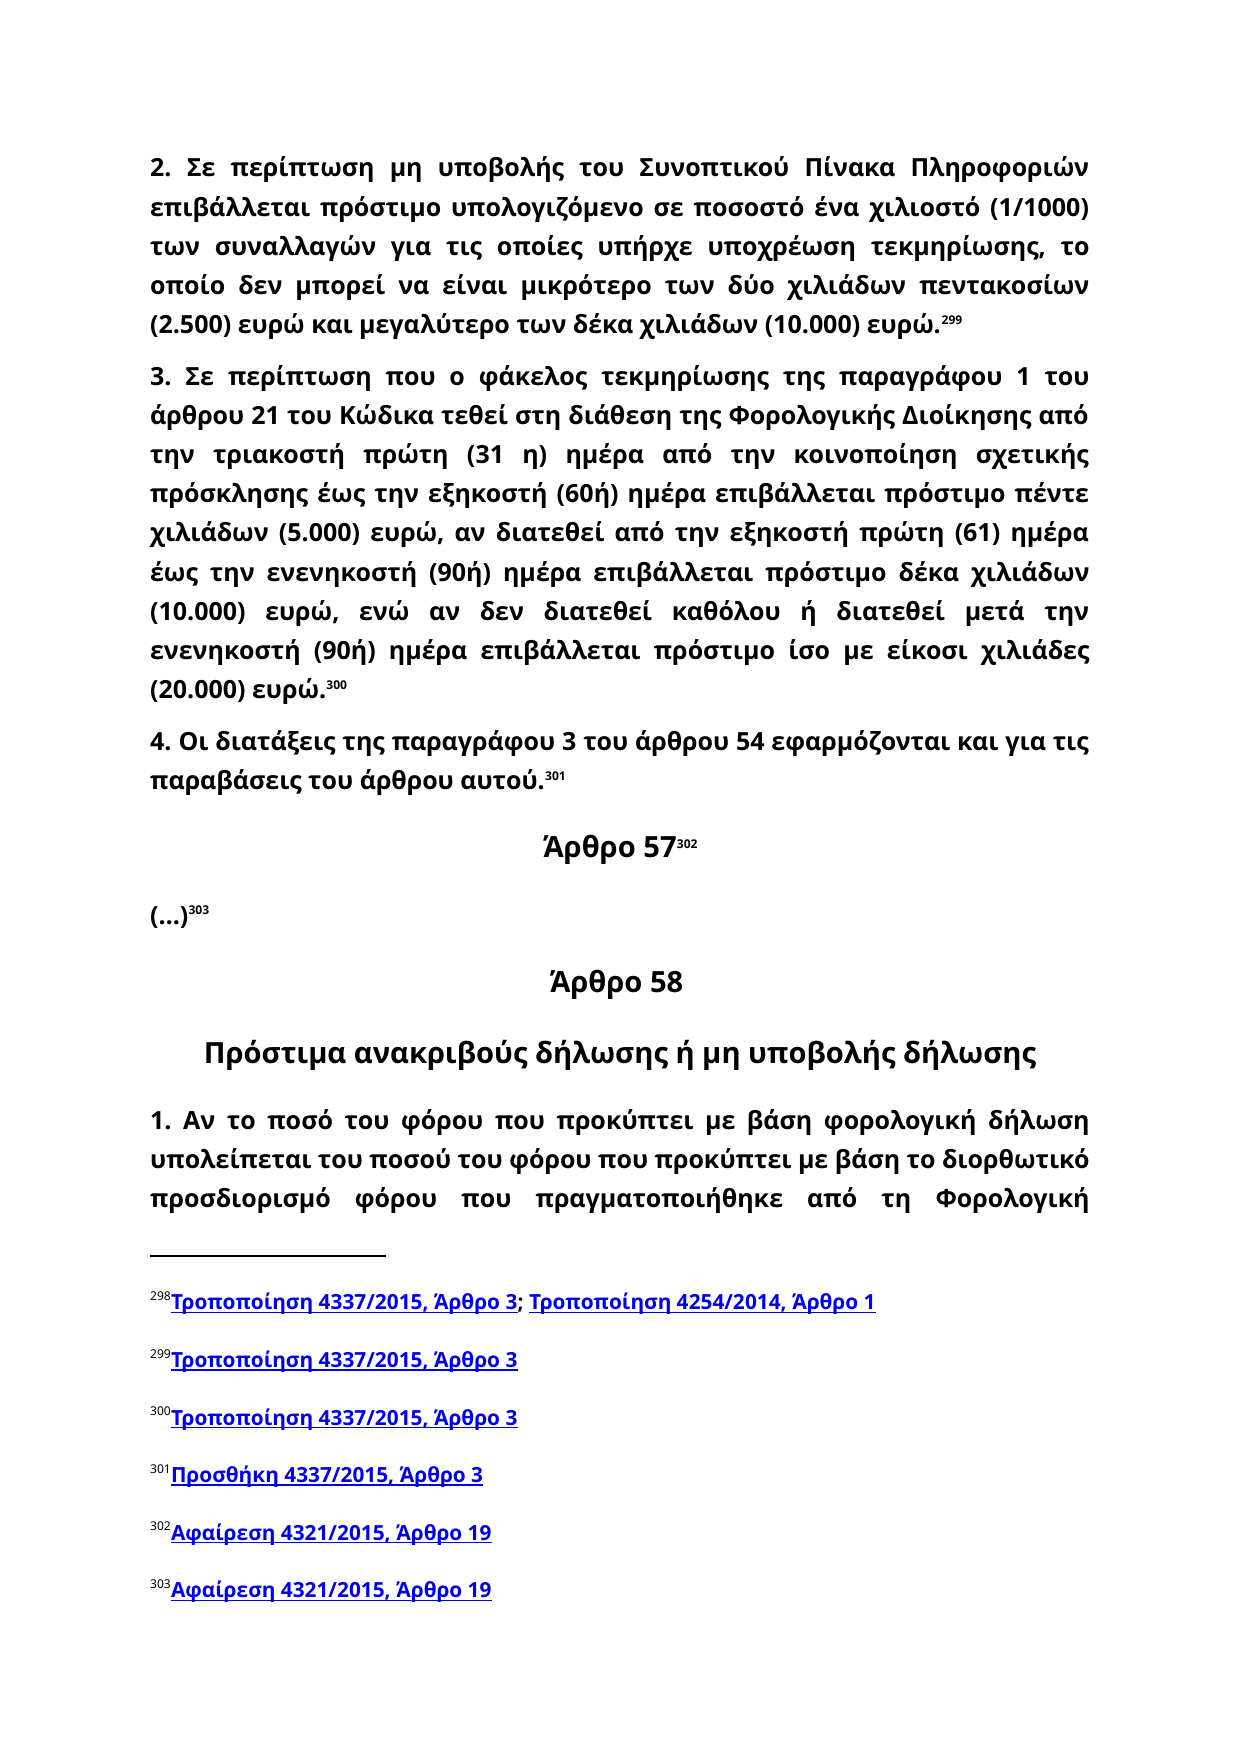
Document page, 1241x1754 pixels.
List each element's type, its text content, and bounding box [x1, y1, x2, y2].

text 4. Οι διατάξεις της παραγράφου 3 του άρθρου 54 εφαρμόζονται και για τις παραβάσεις του άρθρου αυτού. [150, 723, 1090, 797]
subtitle Άρθρο 57 [150, 827, 1090, 866]
text 1. Αν το ποσό του φόρου που προκύπτει με βάση φορολογική δήλωση υπολείπεται του ποσού του φόρου που προκύπτει με βάση το διορθωτικό προσδιορισμό φόρου που πραγματοποιήθηκε από τη Φορολογική [150, 1103, 1090, 1215]
text Τροποποίηση 4337/2015, Άρθρο 3; Τροποποίηση 4254/2014, Άρθρο 1 [150, 1287, 1090, 1316]
text Προσθήκη 4337/2015, Άρθρο 3 [150, 1460, 1090, 1489]
text Αφαίρεση 4321/2015, Άρθρο 19 [150, 1518, 1090, 1546]
text 2. Σε περίπτωση μη υποβολής του Συνοπτικού Πίνακα Πληροφοριών επιβάλλεται πρόστιμο υπολογιζόμενο σε ποσοστό ένα χιλιοστό (1/1000) των συναλλαγών για τις οποίες υπήρχε υποχρέωση τεκμηρίωσης, το οποίο δεν μπορεί να είναι μικρότερο των δύο χιλιάδων πεντακοσίων (2.500) ευρώ και μεγαλύτερο των δέκα χιλιάδων (10.000) ευρώ. [150, 150, 1090, 341]
text Αφαίρεση 4321/2015, Άρθρο 19 [150, 1576, 1090, 1604]
subtitle Πρόστιμα ανακριβούς δήλωσης ή μη υποβολής δήλωσης [150, 1032, 1090, 1072]
text Τροποποίηση 4337/2015, Άρθρο 3 [150, 1345, 1090, 1373]
text Τροποποίηση 4337/2015, Άρθρο 3 [150, 1403, 1090, 1431]
text (…) [150, 897, 1090, 931]
subtitle Άρθρο 58 [150, 961, 1090, 1001]
text 3. Σε περίπτωση που ο φάκελος τεκμηρίωσης της παραγράφου 1 του άρθρου 21 του Κώδικα τεθεί στη διάθεση της Φορολογικής Διοίκησης από την τριακοστή πρώτη (31 η) ημέρα από την κοινοποίηση σχετικής πρόσκλησης έως την εξηκοστή (60ή) ημέρα επιβάλλεται πρόστιμο πέντε χιλιάδων (5.000) ευρώ, αν διατεθεί από την εξηκοστή πρώτη (61) ημέρα έως την ενενηκοστή (90ή) ημέρα επιβάλλεται πρόστιμο δέκα χιλιάδων (10.000) ευρώ, ενώ αν δεν διατεθεί καθόλου ή διατεθεί μετά την ενενηκοστή (90ή) ημέρα επιβάλλεται πρόστιμο ίσο με είκοσι χιλιάδες (20.000) ευρώ. [150, 358, 1090, 706]
